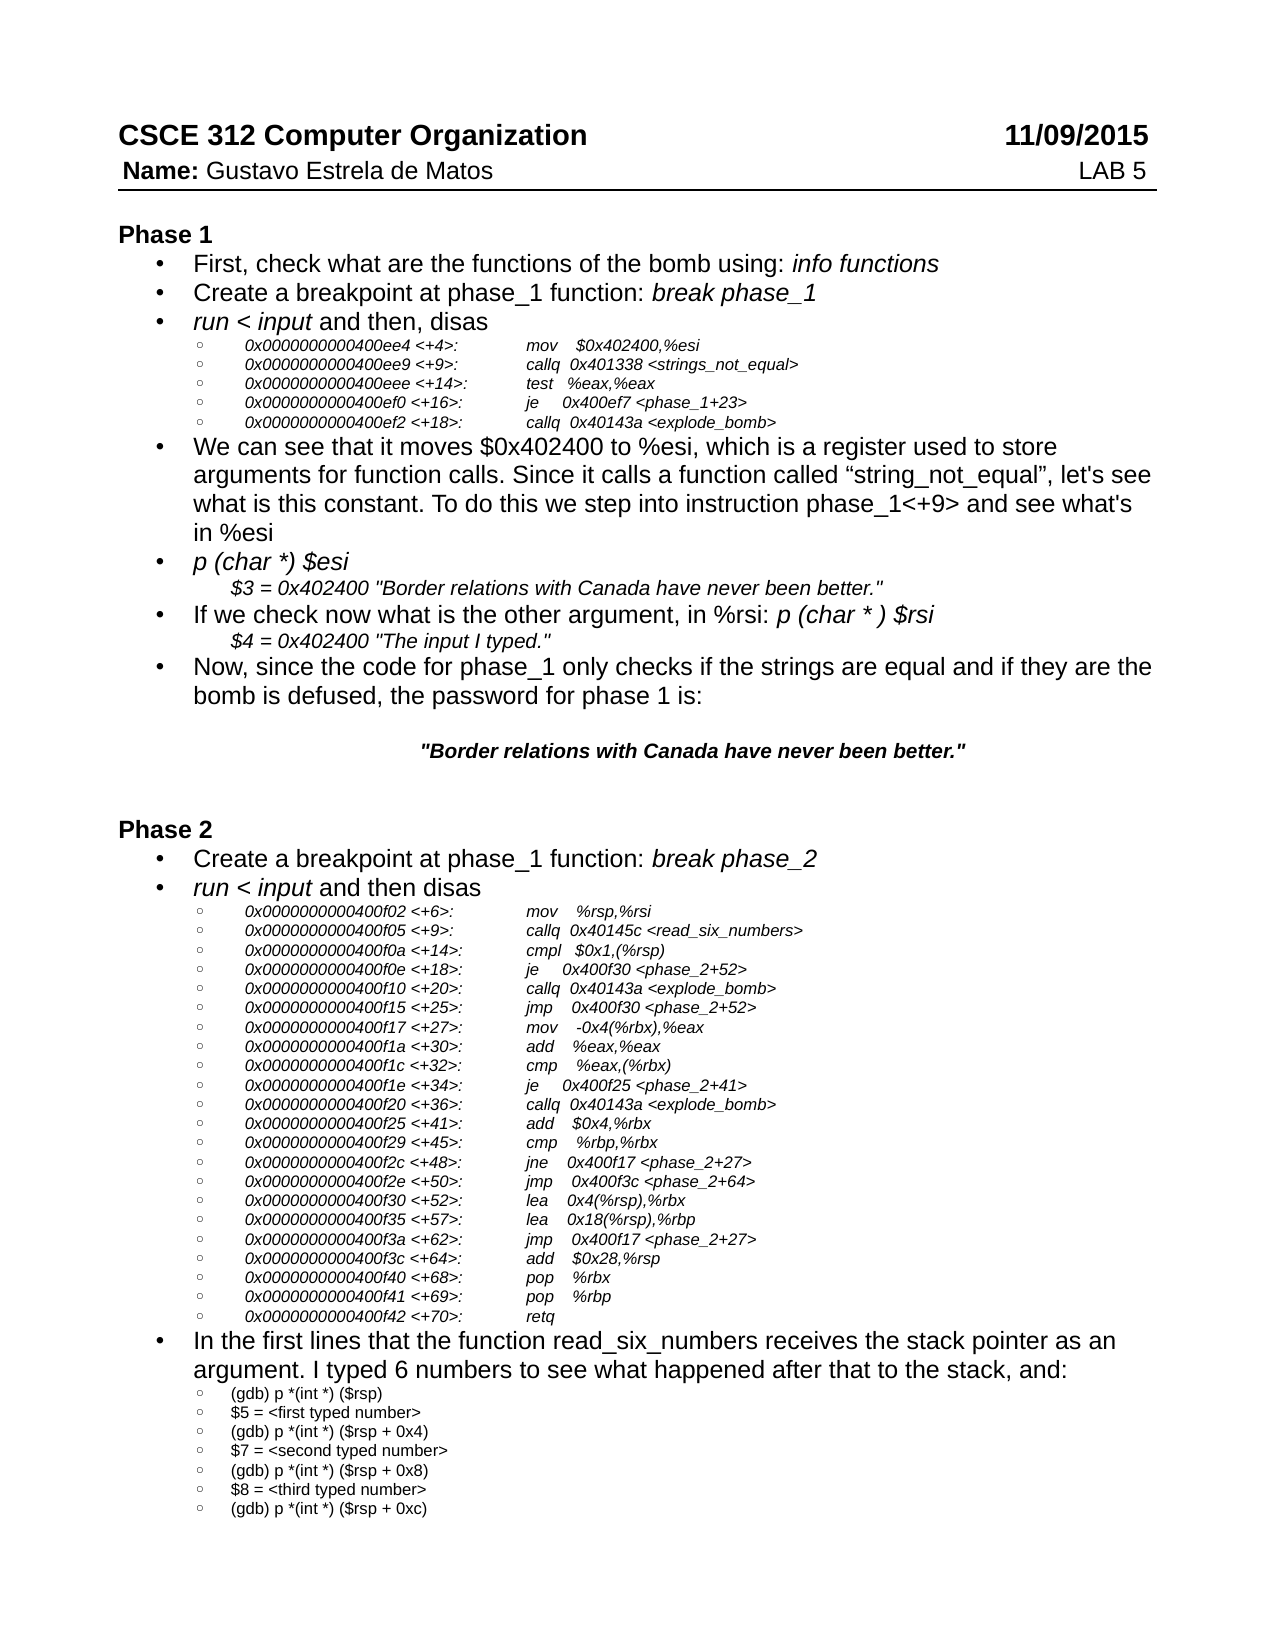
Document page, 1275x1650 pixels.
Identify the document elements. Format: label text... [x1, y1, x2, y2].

list 0x0000000000400f10 <+20>: callq 0x40143a <explode_bomb> [193, 979, 1157, 998]
list $3 = 0x402400 "Border relations with Canada have never been better." [193, 576, 1157, 599]
list 0x0000000000400f2e <+50>: jmp 0x400f3c <phase_2+64> [193, 1172, 1157, 1191]
list (gdb) p *(int *) ($rsp + 0x4) [193, 1422, 1157, 1441]
text CSCE 312 Computer Organization 11/09/2015 [118, 118, 1157, 152]
list 0x0000000000400f1e <+34>: je 0x400f25 <phase_2+41> [193, 1075, 1157, 1094]
list Create a breakpoint at phase_1 function: break phase_2 [156, 844, 1157, 873]
text Phase 2 [118, 815, 1157, 844]
list $4 = 0x402400 "The input I typed." [193, 628, 1157, 652]
list 0x0000000000400f25 <+41>: add $0x4,%rbx [193, 1114, 1157, 1133]
list 0x0000000000400f42 <+70>: retq [193, 1307, 1157, 1326]
list If we check now what is the other argument, in %rsi: p (char * ) $rsi [156, 599, 1157, 628]
list 0x0000000000400eee <+14>: test %eax,%eax [193, 374, 1157, 393]
list 0x0000000000400f41 <+69>: pop %rbp [193, 1287, 1157, 1307]
list 0x0000000000400f2c <+48>: jne 0x400f17 <phase_2+27> [193, 1152, 1157, 1172]
list $7 = <second typed number> [193, 1441, 1157, 1461]
list (gdb) p *(int *) ($rsp) [193, 1383, 1157, 1403]
list $8 = <third typed number> [193, 1480, 1157, 1499]
list Now, since the code for phase_1 only checks if the strings are equal and if they are the bomb is defused, the password for phase 1 is: [156, 652, 1157, 710]
list 0x0000000000400f30 <+52>: lea 0x4(%rsp),%rbx [193, 1191, 1157, 1210]
text Phase 1 [118, 220, 1157, 249]
text Name: Gustavo Estrela de Matos LAB 5 [118, 152, 1157, 189]
list (gdb) p *(int *) ($rsp + 0xc) [193, 1499, 1157, 1518]
list run < input and then, disas [156, 306, 1157, 335]
list 0x0000000000400f1a <+30>: add %eax,%eax [193, 1037, 1157, 1056]
list 0x0000000000400f05 <+9>: callq 0x40145c <read_six_numbers> [193, 921, 1157, 940]
list 0x0000000000400f0a <+14>: cmpl $0x1,(%rsp) [193, 940, 1157, 960]
list 0x0000000000400f0e <+18>: je 0x400f30 <phase_2+52> [193, 960, 1157, 979]
list (gdb) p *(int *) ($rsp + 0x8) [193, 1461, 1157, 1480]
list p (char *) $esi [156, 547, 1157, 576]
list $5 = <first typed number> [193, 1403, 1157, 1422]
list In the first lines that the function read_six_numbers receives the stack pointer as an argument. I typed 6 numbers to see what happened after that to the stack, and: [156, 1326, 1157, 1383]
list We can see that it moves $0x402400 to %esi, which is a register used to store arguments for function calls. Since it calls a function called “string_not_equal”, let's see what is this constant. To do this we step into instruction phase_1<+9> and see what's in %esi [156, 432, 1157, 547]
list "Border relations with Canada have never been better." [193, 739, 1157, 763]
list 0x0000000000400f17 <+27>: mov -0x4(%rbx),%eax [193, 1017, 1157, 1037]
list 0x0000000000400f40 <+68>: pop %rbx [193, 1268, 1157, 1287]
list First, check what are the functions of the bomb using: info functions [156, 249, 1157, 278]
list 0x0000000000400ef2 <+18>: callq 0x40143a <explode_bomb> [193, 412, 1157, 432]
list 0x0000000000400f15 <+25>: jmp 0x400f30 <phase_2+52> [193, 998, 1157, 1017]
list run < input and then disas [156, 873, 1157, 902]
list Create a breakpoint at phase_1 function: break phase_1 [156, 278, 1157, 306]
list 0x0000000000400ee9 <+9>: callq 0x401338 <strings_not_equal> [193, 354, 1157, 374]
list 0x0000000000400f20 <+36>: callq 0x40143a <explode_bomb> [193, 1094, 1157, 1114]
list 0x0000000000400f02 <+6>: mov %rsp,%rsi [193, 902, 1157, 921]
list 0x0000000000400ef0 <+16>: je 0x400ef7 <phase_1+23> [193, 393, 1157, 412]
list 0x0000000000400f3c <+64>: add $0x28,%rsp [193, 1249, 1157, 1268]
list 0x0000000000400f29 <+45>: cmp %rbp,%rbx [193, 1133, 1157, 1152]
list 0x0000000000400f3a <+62>: jmp 0x400f17 <phase_2+27> [193, 1229, 1157, 1249]
list 0x0000000000400f35 <+57>: lea 0x18(%rsp),%rbp [193, 1210, 1157, 1229]
list 0x0000000000400ee4 <+4>: mov $0x402400,%esi [193, 335, 1157, 354]
list 0x0000000000400f1c <+32>: cmp %eax,(%rbx) [193, 1056, 1157, 1075]
